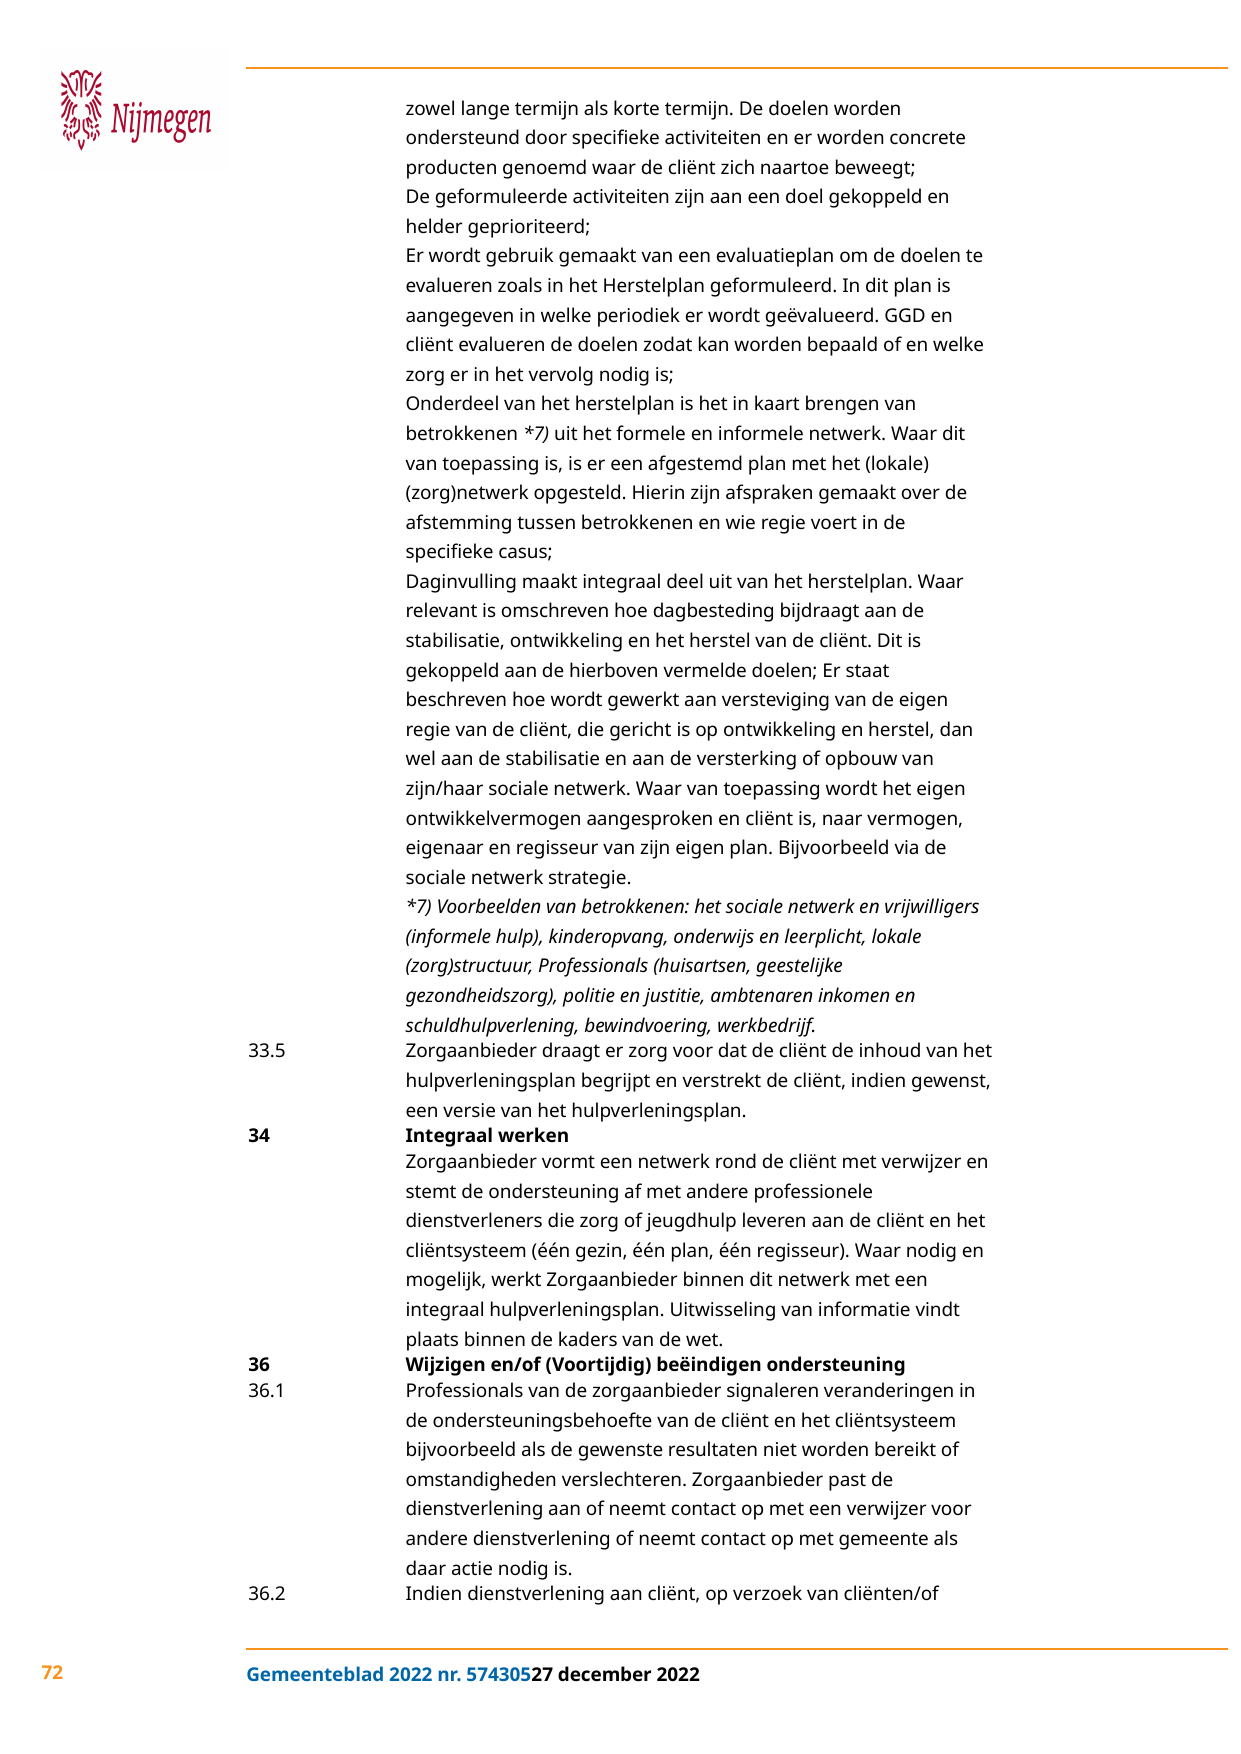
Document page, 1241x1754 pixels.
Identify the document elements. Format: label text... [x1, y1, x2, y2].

table_cell [248, 1148, 405, 1351]
table_cell zowel lange termijn als korte termijn. De doelen worden ondersteund door specifieke activiteiten en er worden concrete producten genoemd waar de cliënt zich naartoe beweegt; De geformuleerde activiteiten zijn aan een doel gekoppeld en helder geprioriteerd; Er wordt gebruik gemaakt van een evaluatieplan om de doelen te evalueren zoals in het Herstelplan geformuleerd. In dit plan is aangegeven in welke periodiek er wordt geëvalueerd. GGD en cliënt evalueren de doelen zodat kan worden bepaald of en welke zorg er in het vervolg nodig is; Onderdeel van het herstelplan is het in kaart brengen van betrokkenen *7) uit het formele en informele netwerk. Waar dit van toepassing is, is er een afgestemd plan met het (lokale) (zorg)netwerk opgesteld. Hierin zijn afspraken gemaakt over de afstemming tussen betrokkenen en wie regie voert in de specifieke casus; Daginvulling maakt integraal deel uit van het herstelplan. Waar relevant is omschreven hoe dagbesteding bijdraagt aan de stabilisatie, ontwikkeling en het herstel van de cliënt. Dit is gekoppeld aan de hierboven vermelde doelen; Er staat beschreven hoe wordt gewerkt aan versteviging van de eigen regie van de cliënt, die gericht is op ontwikkeling en herstel, dan wel aan de stabilisatie en aan de versterking of opbouw van zijn/haar sociale netwerk. Waar van toepassing wordt het eigen ontwikkelvermogen aangesproken en cliënt is, naar vermogen, eigenaar en regisseur van zijn eigen plan. Bijvoorbeeld via de sociale netwerk strategie. *7) Voorbeelden van betrokkenen: het sociale netwerk en vrijwilligers (informele hulp), kinderopvang, onderwijs en leerplicht, lokale (zorg)structuur, Professionals (huisartsen, geestelijke gezondheidszorg), politie en justitie, ambtenaren inkomen en schuldhulpverlening, bewindvoering, werkbedrijf. [405, 95, 994, 1038]
picture [41, 47, 231, 172]
table_cell 34 [248, 1123, 405, 1148]
table_cell 33.5 [248, 1038, 405, 1122]
table_cell Wijzigen en/of (Voortijdig) beëindigen ondersteuning [405, 1351, 994, 1377]
table_cell Professionals van de zorgaanbieder signaleren veranderingen in de ondersteuningsbehoefte van de cliënt en het cliëntsysteem bijvoorbeeld als de gewenste resultaten niet worden bereikt of omstandigheden verslechteren. Zorgaanbieder past de dienstverlening aan of neemt contact op met een verwijzer voor andere dienstverlening of neemt contact op met gemeente als daar actie nodig is. [405, 1377, 994, 1580]
table_cell 36.2 [248, 1580, 405, 1606]
table_cell Indien dienstverlening aan cliënt, op verzoek van cliënten/of [405, 1580, 994, 1606]
table_cell 36.1 [248, 1377, 405, 1580]
table_cell Zorgaanbieder draagt er zorg voor dat de cliënt de inhoud van het hulpverleningsplan begrijpt en verstrekt de cliënt, indien gewenst, een versie van het hulpverleningsplan. [405, 1038, 994, 1122]
table_cell Integraal werken [405, 1123, 994, 1148]
table_cell 36 [248, 1351, 405, 1377]
table_cell [248, 95, 405, 1038]
table_cell Zorgaanbieder vormt een netwerk rond de cliënt met verwijzer en stemt de ondersteuning af met andere professionele dienstverleners die zorg of jeugdhulp leveren aan de cliënt en het cliëntsysteem (één gezin, één plan, één regisseur). Waar nodig en mogelijk, werkt Zorgaanbieder binnen dit netwerk met een integraal hulpverleningsplan. Uitwisseling van informatie vindt plaats binnen de kaders van de wet. [405, 1148, 994, 1351]
